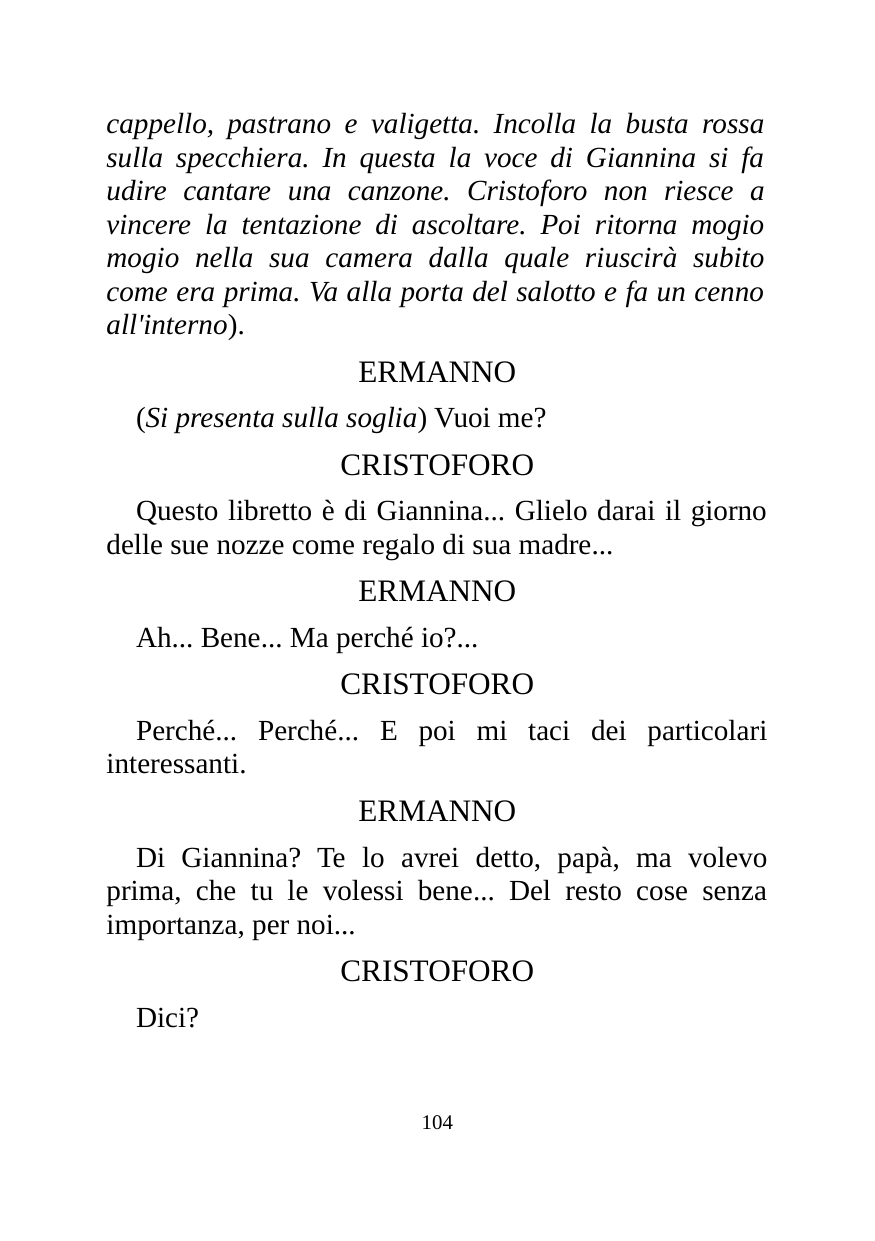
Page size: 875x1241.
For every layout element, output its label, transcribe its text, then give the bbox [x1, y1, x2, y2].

text CRISTOFORO [106, 665, 768, 701]
text Dici? [106, 1000, 768, 1033]
text ERMANNO [106, 792, 768, 828]
text CRISTOFORO [106, 952, 768, 988]
text ERMANNO [106, 353, 768, 389]
text Di Giannina? Te lo avrei detto, papà, ma volevo prima, che tu le volessi bene... Del resto cose senza importanza, per noi... [106, 840, 768, 940]
text Ah... Bene... Ma perché io?... [106, 620, 768, 654]
text (Si presenta sulla soglia) Vuoi me? [106, 401, 768, 434]
text CRISTOFORO [106, 446, 768, 482]
text Perché... Perché... E poi mi taci dei particolari interessanti. [106, 713, 768, 780]
text cappello, pastrano e valigetta. Incolla la busta rossa sulla specchiera. In questa la voce di Giannina si fa udire cantare una canzone. Cristoforo non riesce a vincere la tentazione di ascoltare. Poi ritorna mogio mogio nella sua camera dalla quale riuscirà subito come era prima. Va alla porta del salotto e fa un cenno all'interno). [106, 106, 768, 341]
text ERMANNO [106, 572, 768, 608]
text Questo libretto è di Giannina... Glielo darai il giorno delle sue nozze come regalo di sua madre... [106, 493, 768, 561]
